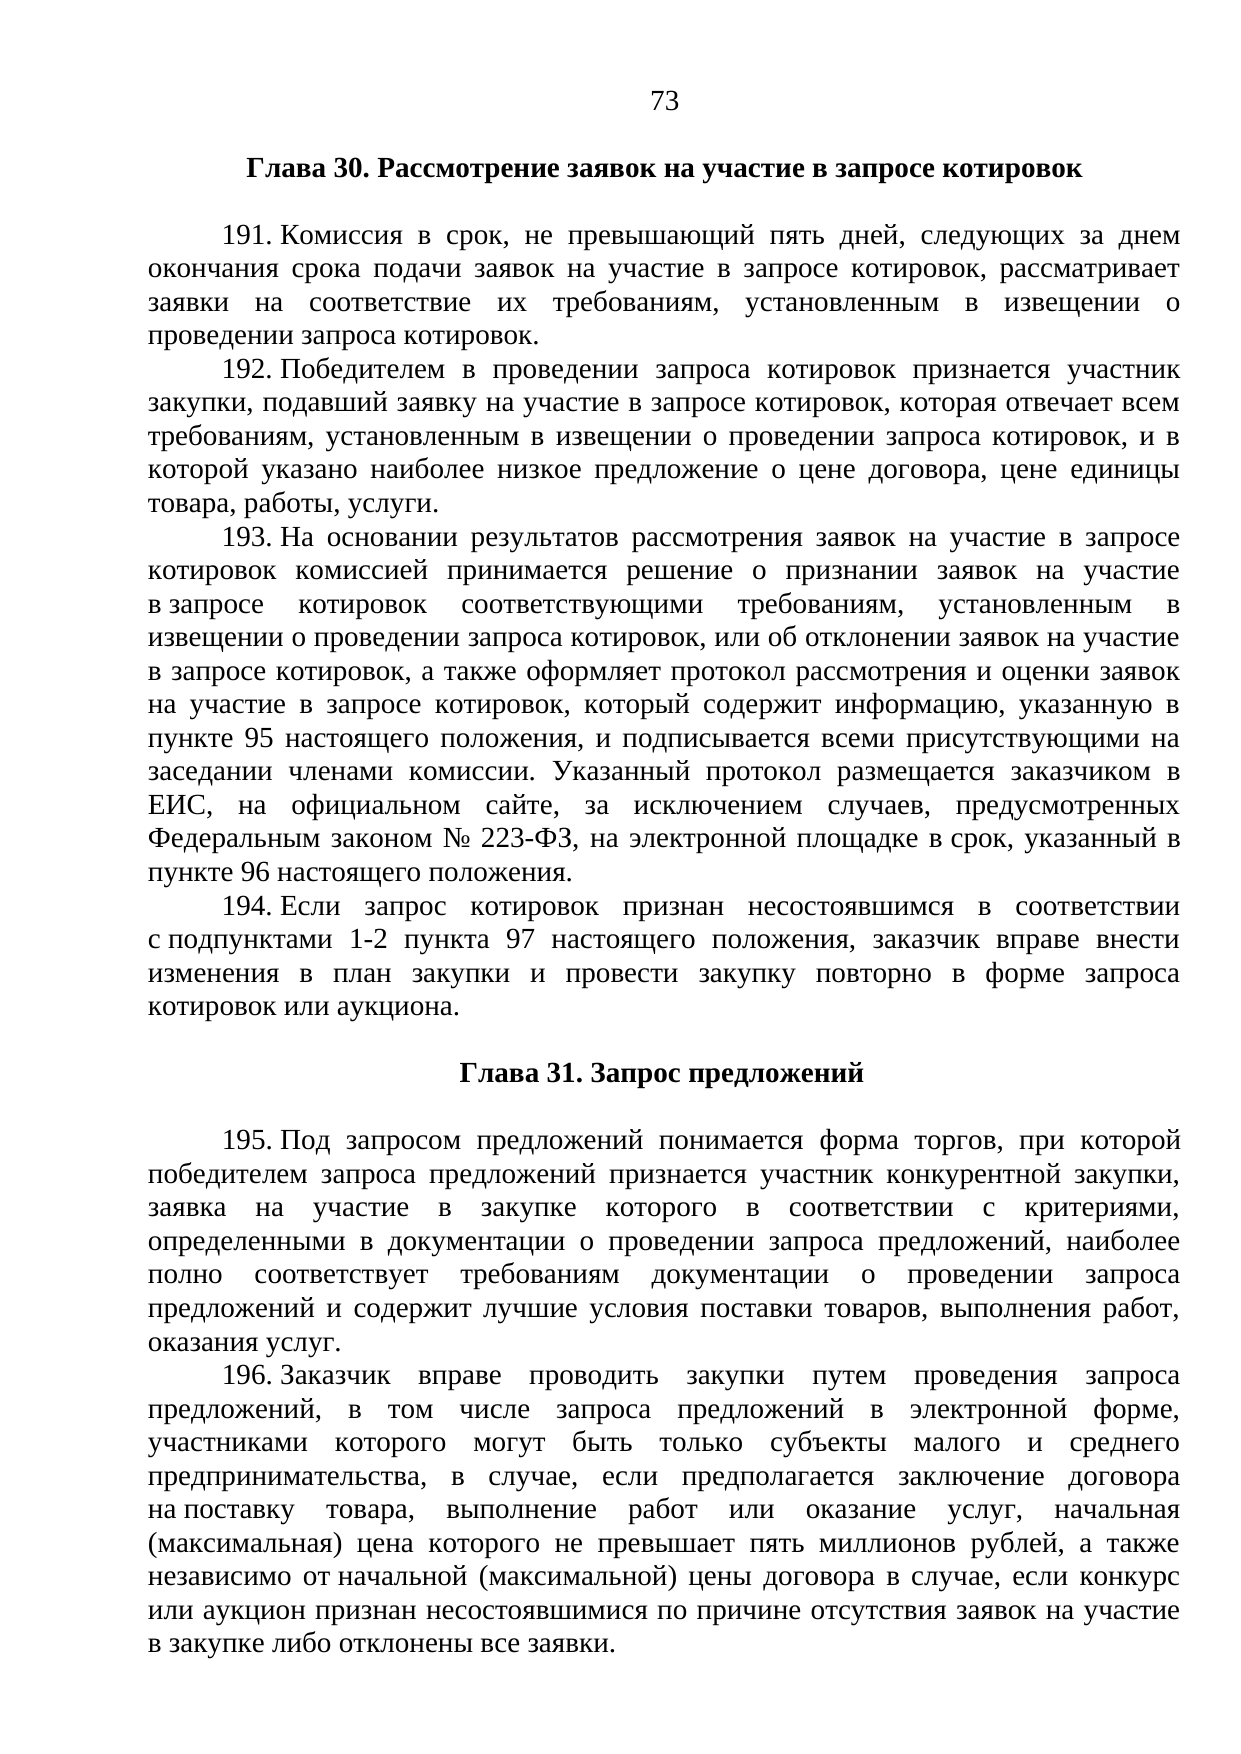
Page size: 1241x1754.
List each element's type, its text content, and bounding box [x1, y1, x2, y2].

text 195. Под запросом предложений понимается форма торгов, при которой победителем запроса предложений признается участник конкурентной закупки, заявка на участие в закупке которого в соответствии с критериями, определенными в документации о проведении запроса предложений, наиболее полно соответствует требованиям документации о проведении запроса предложений и содержит лучшие условия поставки товаров, выполнения работ, оказания услуг. [148, 1122, 1181, 1357]
text Глава 31. Запрос предложений [148, 1055, 1181, 1089]
text 194. Если запрос котировок признан несостоявшимся в соответствии с подпунктами 1-2 пункта 97 настоящего положения, заказчик вправе внести изменения в план закупки и провести закупку повторно в форме запроса котировок или аукциона. [148, 888, 1181, 1022]
text 192. Победителем в проведении запроса котировок признается участник закупки, подавший заявку на участие в запросе котировок, которая отвечает всем требованиям, установленным в извещении о проведении запроса котировок, и в которой указано наиболее низкое предложение о цене договора, цене единицы товара, работы, услуги. [148, 351, 1181, 519]
text Глава 30. Рассмотрение заявок на участие в запросе котировок [148, 150, 1181, 183]
text 193. На основании результатов рассмотрения заявок на участие в запросе котировок комиссией принимается решение о признании заявок на участие в запросе котировок соответствующими требованиям, установленным в извещении о проведении запроса котировок, или об отклонении заявок на участие в запросе котировок, а также оформляет протокол рассмотрения и оценки заявок на участие в запросе котировок, который содержит информацию, указанную в пункте 95 настоящего положения, и подписывается всеми присутствующими на заседании членами комиссии. Указанный протокол размещается заказчиком в ЕИС, на официальном сайте, за исключением случаев, предусмотренных Федеральным законом № 223-ФЗ, на электронной площадке в срок, указанный в пункте 96 настоящего положения. [148, 519, 1181, 888]
text 196. Заказчик вправе проводить закупки путем проведения запроса предложений, в том числе запроса предложений в электронной форме, участниками которого могут быть только субъекты малого и среднего предпринимательства, в случае, если предполагается заключение договора на поставку товара, выполнение работ или оказание услуг, начальная (максимальная) цена которого не превышает пять миллионов рублей, а также независимо от начальной (максимальной) цены договора в случае, если конкурс или аукцион признан несостоявшимися по причине отсутствия заявок на участие в закупке либо отклонены все заявки. [148, 1357, 1181, 1659]
text 191. Комиссия в срок, не превышающий пять дней, следующих за днем окончания срока подачи заявок на участие в запросе котировок, рассматривает заявки на соответствие их требованиям, установленным в извещении о проведении запроса котировок. [148, 217, 1181, 351]
